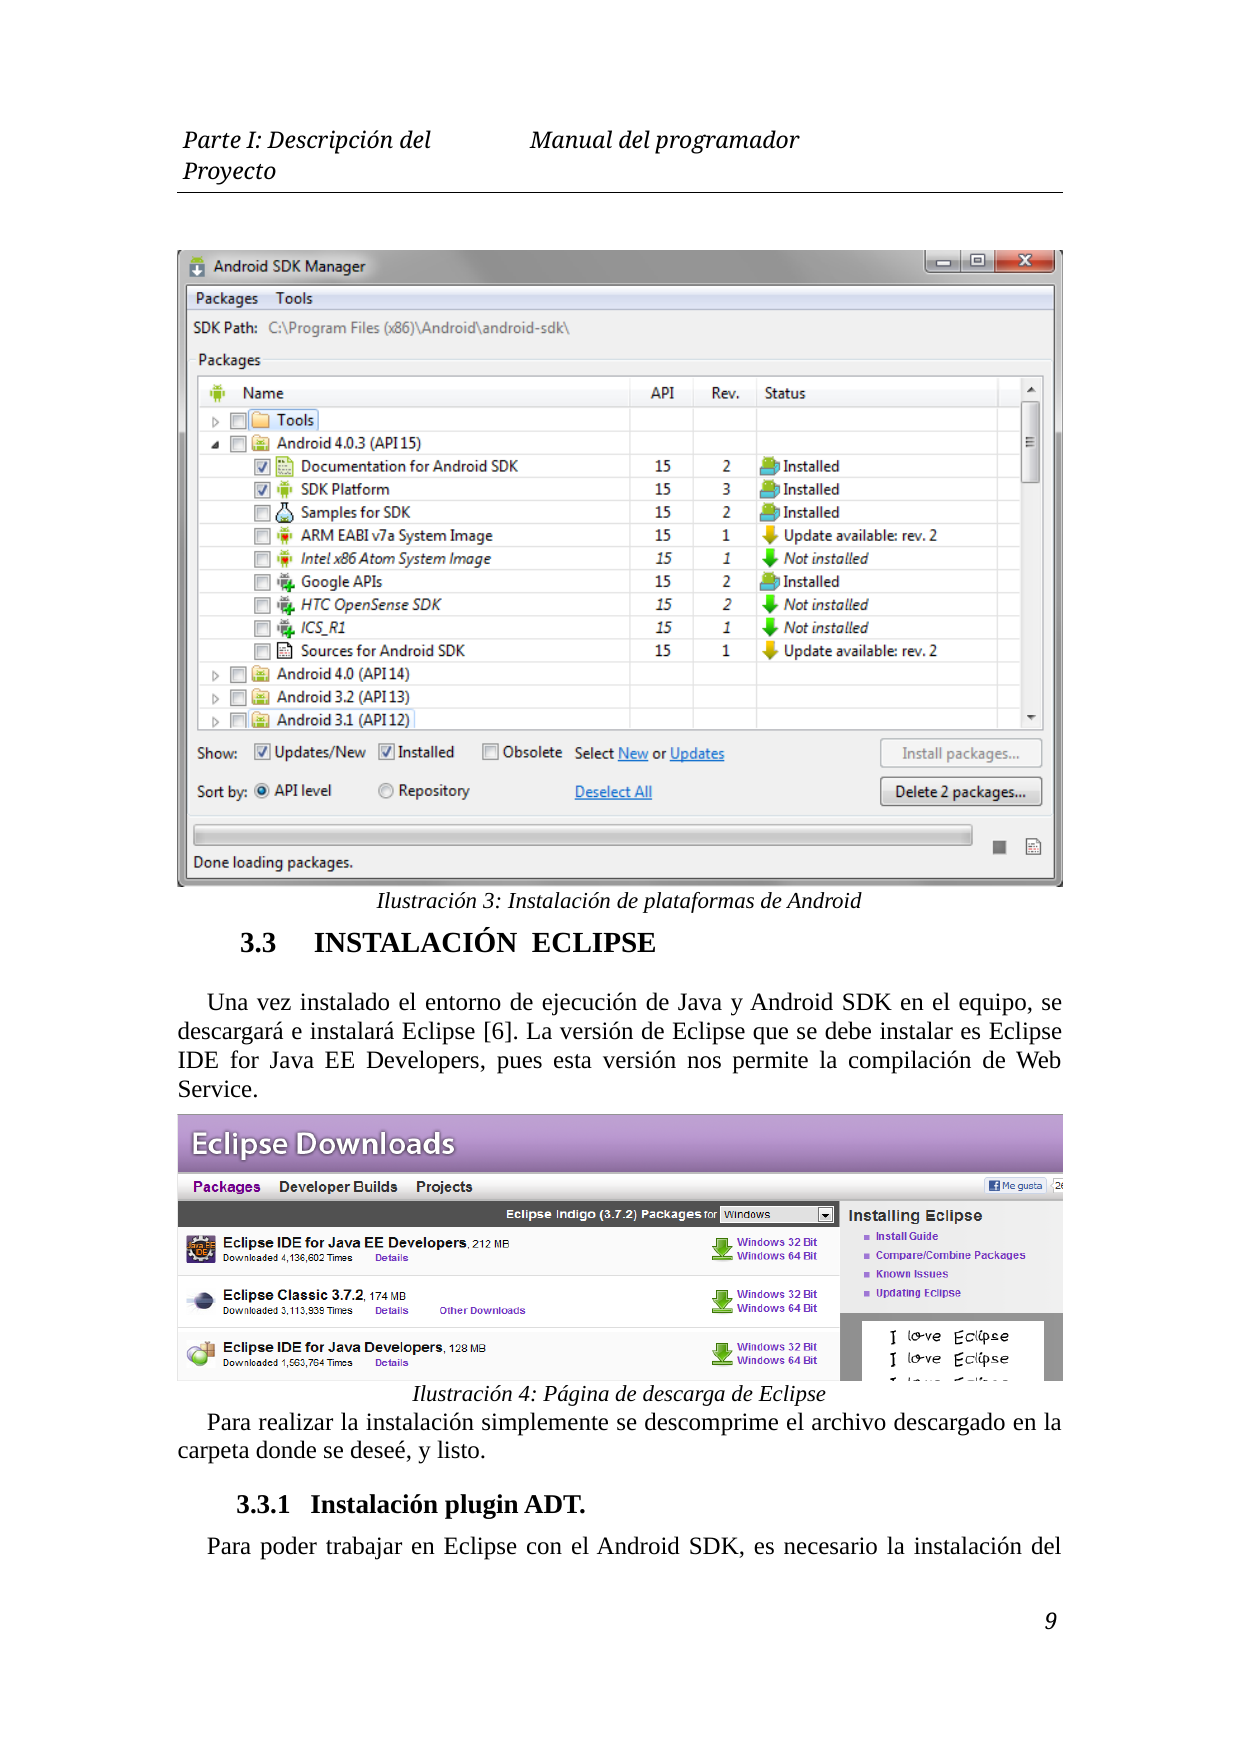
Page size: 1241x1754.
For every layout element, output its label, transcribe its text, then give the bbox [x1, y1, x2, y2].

picture [177, 250, 1063, 887]
text Para poder trabajar en Eclipse con el Android SDK, es necesario la instalación del [177, 1531, 1063, 1559]
subtitle Instalación Eclipse [240, 925, 1063, 959]
text Una vez instalado el entorno de ejecución de Java y Android SDK en el equipo, se descargará e instalará Eclipse [6]. La versión de Eclipse que se debe instalar es Eclipse IDE for Java EE Developers, pues esta versión nos permite la compilación de Web Service. [177, 987, 1063, 1102]
subtitle Instalación plugin ADT. [236, 1488, 1004, 1519]
text Ilustración 3: Instalación de plataformas de Android [177, 887, 1063, 913]
picture [177, 1114, 1063, 1381]
text Para realizar la instalación simplemente se descomprime el archivo descargado en la carpeta donde se deseé, y listo. [177, 1407, 1063, 1464]
text Ilustración 4: Página de descarga de Eclipse [177, 1381, 1063, 1407]
